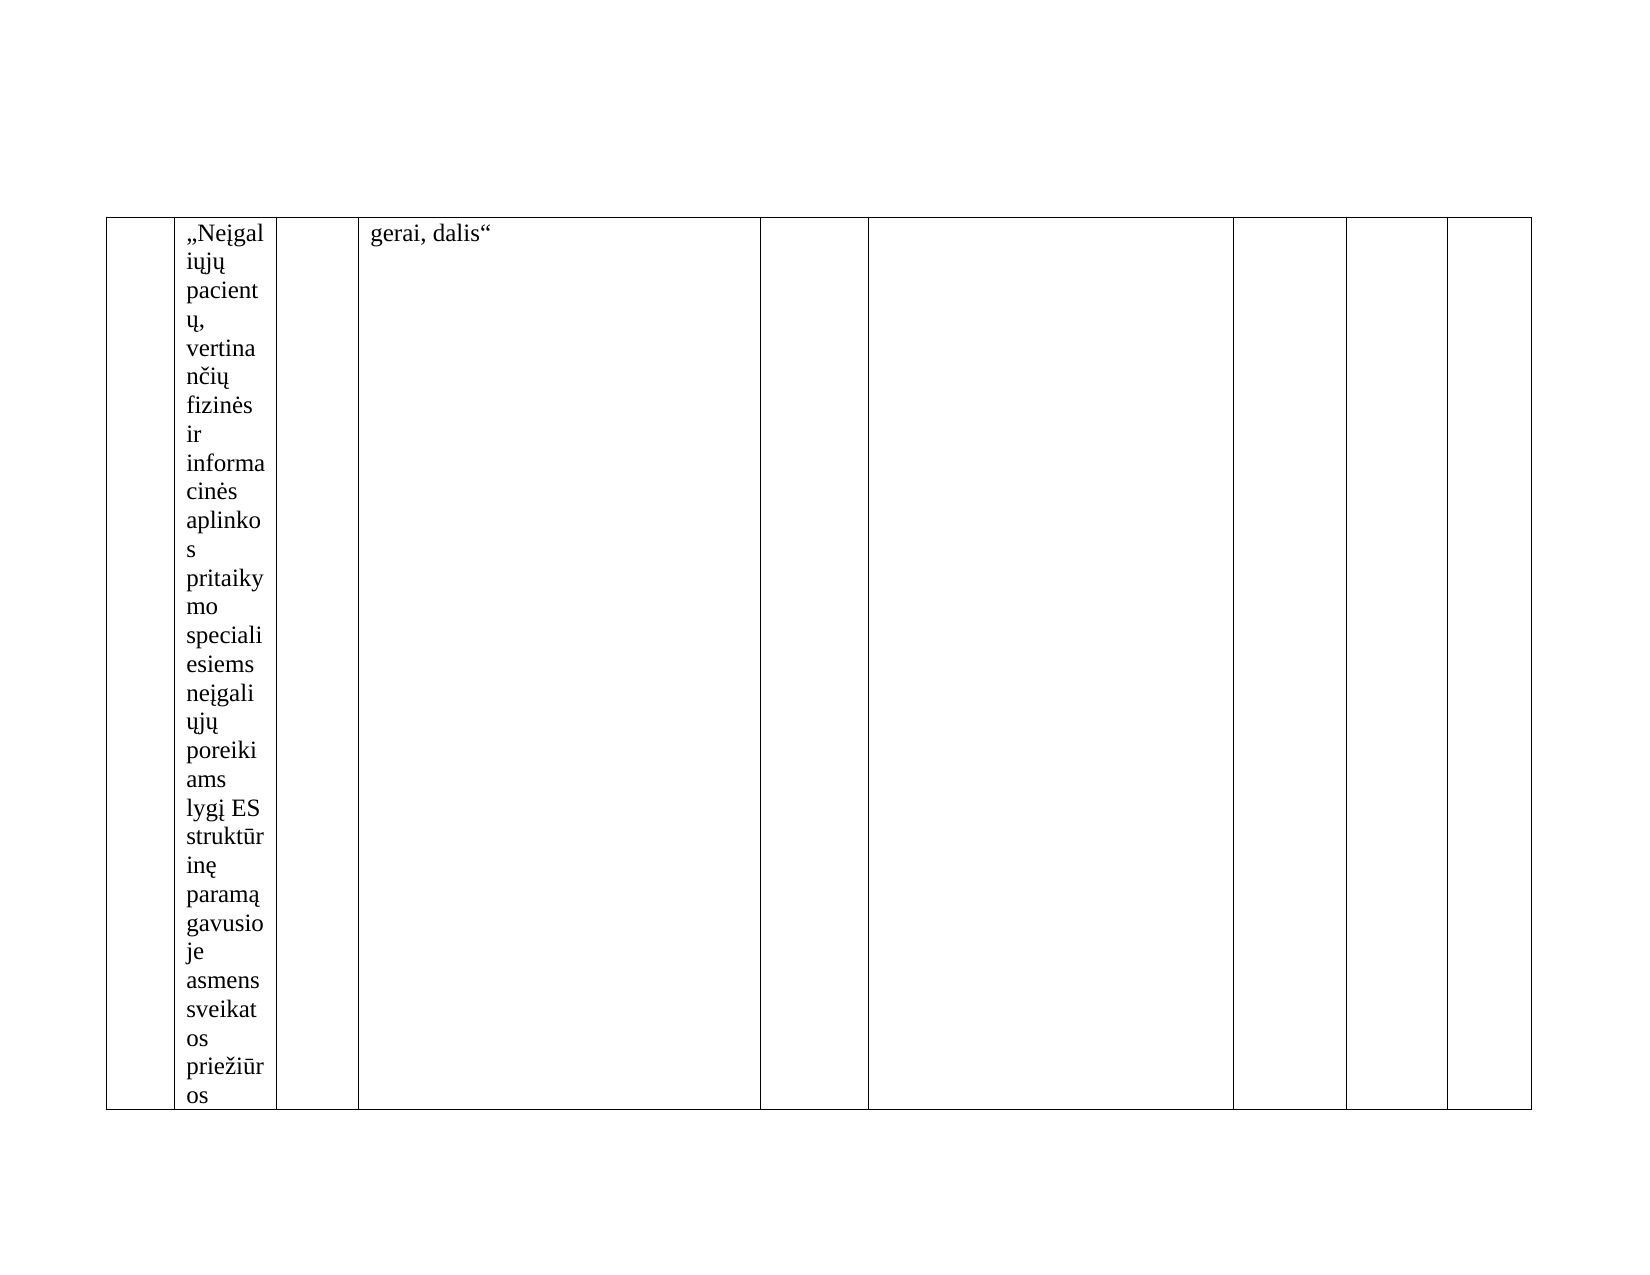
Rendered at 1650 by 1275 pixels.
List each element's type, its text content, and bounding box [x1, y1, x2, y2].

table_cell „Neįgaliųjų pacientų, vertinančių fizinės ir informacinės aplinkos pritaikymo specialiesiems neįgaliųjų poreikiams lygį ES struktūrinę paramą gavusioje asmens sveikatos priežiūros [175, 218, 276, 1109]
table_cell [1347, 218, 1447, 1109]
table_cell [1234, 218, 1346, 1109]
table_cell [869, 218, 1233, 1109]
table_cell [1448, 218, 1531, 1109]
table_cell [761, 218, 868, 1109]
table_cell gerai, dalis“ [359, 218, 760, 1109]
table_cell [277, 218, 358, 1109]
table_cell [107, 218, 174, 1109]
